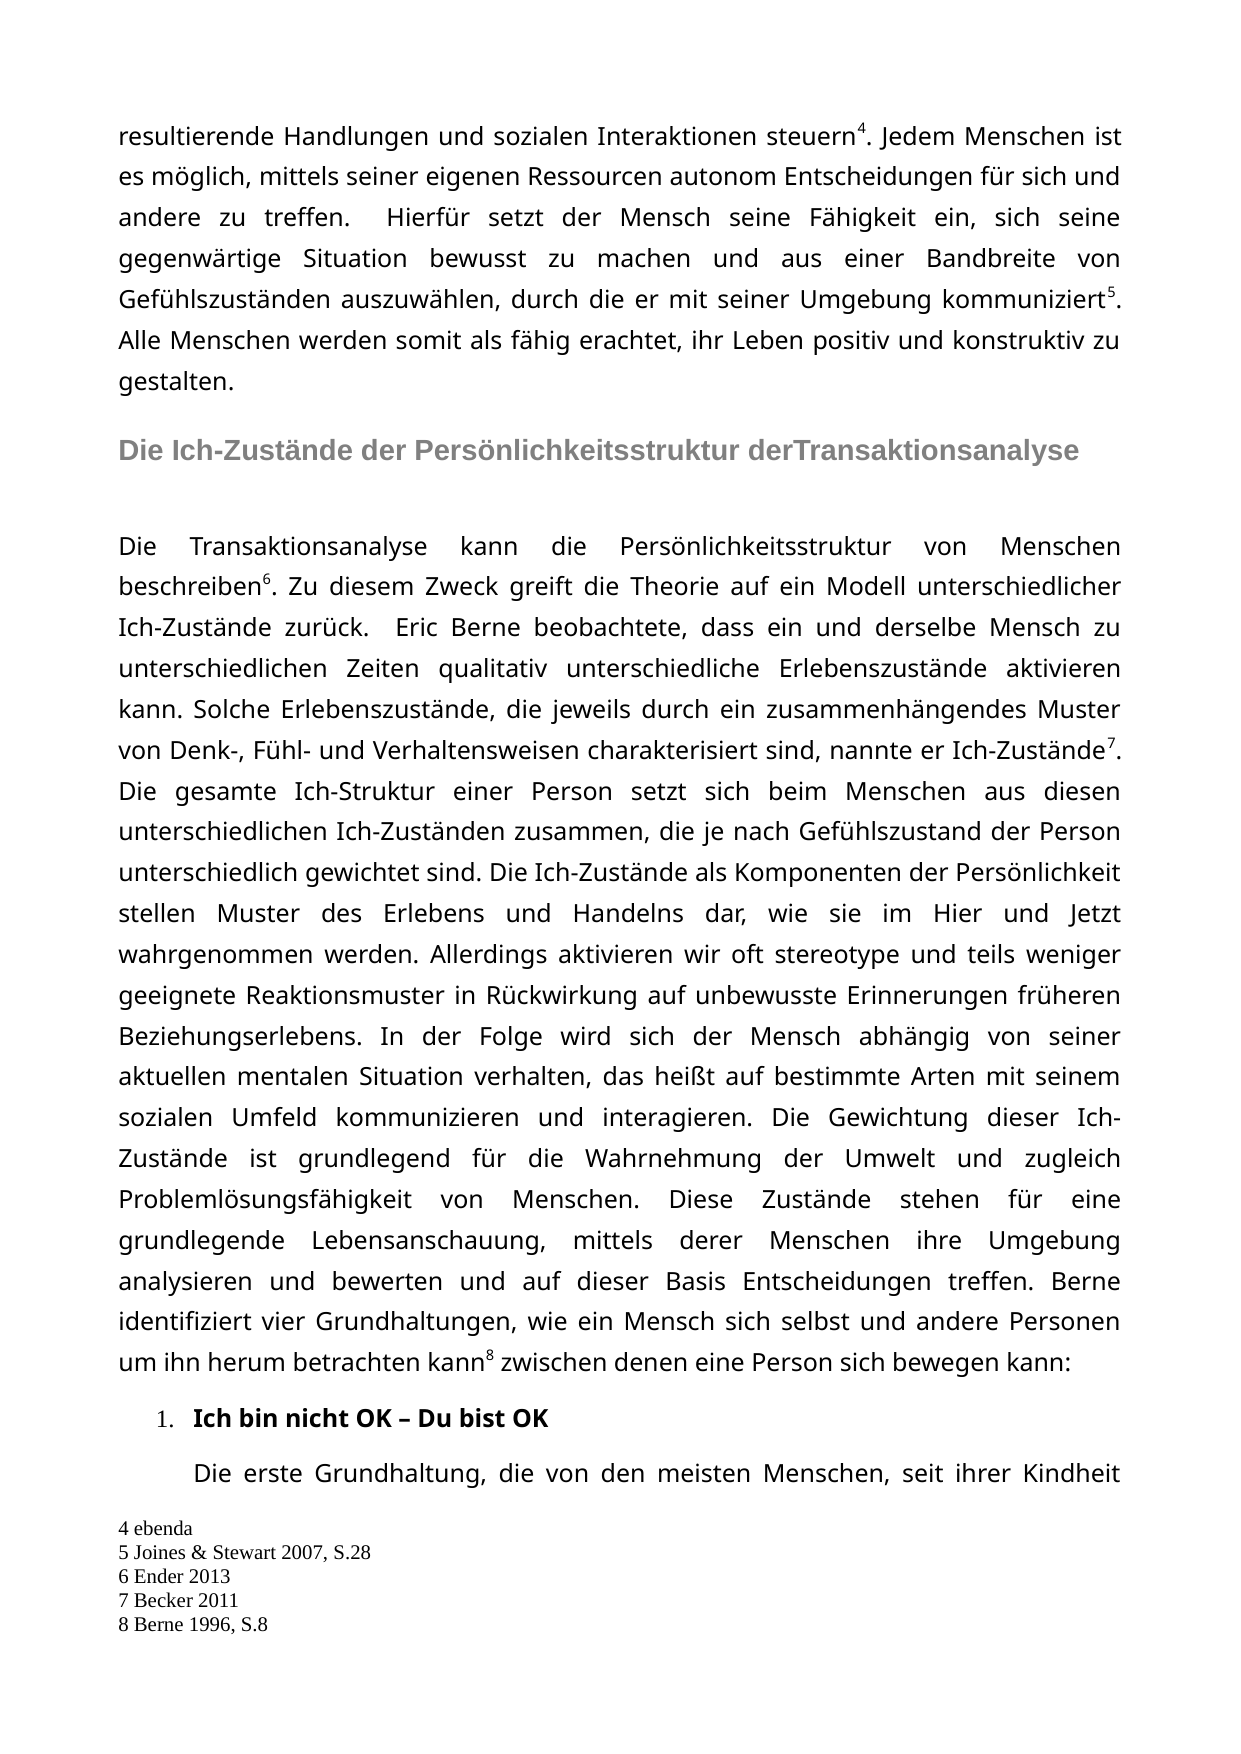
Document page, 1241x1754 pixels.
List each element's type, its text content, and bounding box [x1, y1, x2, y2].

text Becker 2011 [118, 1588, 1122, 1612]
text Die Transaktionsanalyse kann die Persönlichkeitsstruktur von Menschen beschreiben. Zu diesem Zweck greift die Theorie auf ein Modell unterschiedlicher Ich-Zustände zurück. Eric Berne beobachtete, dass ein und derselbe Mensch zu unterschiedlichen Zeiten qualitativ unterschiedliche Erlebenszustände aktivieren kann. Solche Erlebenszustände, die jeweils durch ein zusammenhängendes Muster von Denk-, Fühl- und Verhaltensweisen charakterisiert sind, nannte er Ich-Zustände. Die gesamte Ich-Struktur einer Person setzt sich beim Menschen aus diesen unterschiedlichen Ich-Zuständen zusammen, die je nach Gefühlszustand der Person unterschiedlich gewichtet sind. Die Ich-Zustände als Komponenten der Persönlichkeit stellen Muster des Erlebens und Handelns dar, wie sie im Hier und Jetzt wahrgenommen werden. Allerdings aktivieren wir oft stereotype und teils weniger geeignete Reaktionsmuster in Rückwirkung auf unbewusste Erinnerungen früheren Beziehungserlebens. In der Folge wird sich der Mensch abhängig von seiner aktuellen mentalen Situation verhalten, das heißt auf bestimmte Arten mit seinem sozialen Umfeld kommunizieren und interagieren. Die Gewichtung dieser Ich-Zustände ist grundlegend für die Wahrnehmung der Umwelt und zugleich Problemlösungsfähigkeit von Menschen. Diese Zustände stehen für eine grundlegende Lebensanschauung, mittels derer Menschen ihre Umgebung analysieren und bewerten und auf dieser Basis Entscheidungen treffen. Berne identifiziert vier Grundhaltungen, wie ein Mensch sich selbst und andere Personen um ihn herum betrachten kann zwischen denen eine Person sich bewegen kann: [118, 528, 1122, 1379]
text ebenda [118, 1516, 1122, 1539]
list Die erste Grundhaltung, die von den meisten Menschen, seit ihrer Kindheit [156, 1456, 1122, 1490]
list Ich bin nicht OK – Du bist OK [156, 1400, 1122, 1434]
subtitle Die Ich-Zustände der Persönlichkeitsstruktur derTransaktionsanalyse [118, 433, 1122, 467]
text Berne 1996, S.8 [118, 1612, 1122, 1636]
text Ender 2013 [118, 1564, 1122, 1588]
text resultierende Handlungen und sozialen Interaktionen steuern. Jedem Menschen ist es möglich, mittels seiner eigenen Ressourcen autonom Entscheidungen für sich und andere zu treffen. Hierfür setzt der Mensch seine Fähigkeit ein, sich seine gegenwärtige Situation bewusst zu machen und aus einer Bandbreite von Gefühlszuständen auszuwählen, durch die er mit seiner Umgebung kommuniziert. Alle Menschen werden somit als fähig erachtet, ihr Leben positiv und konstruktiv zu gestalten. [118, 118, 1122, 397]
text Joines & Stewart 2007, S.28 [118, 1539, 1122, 1564]
